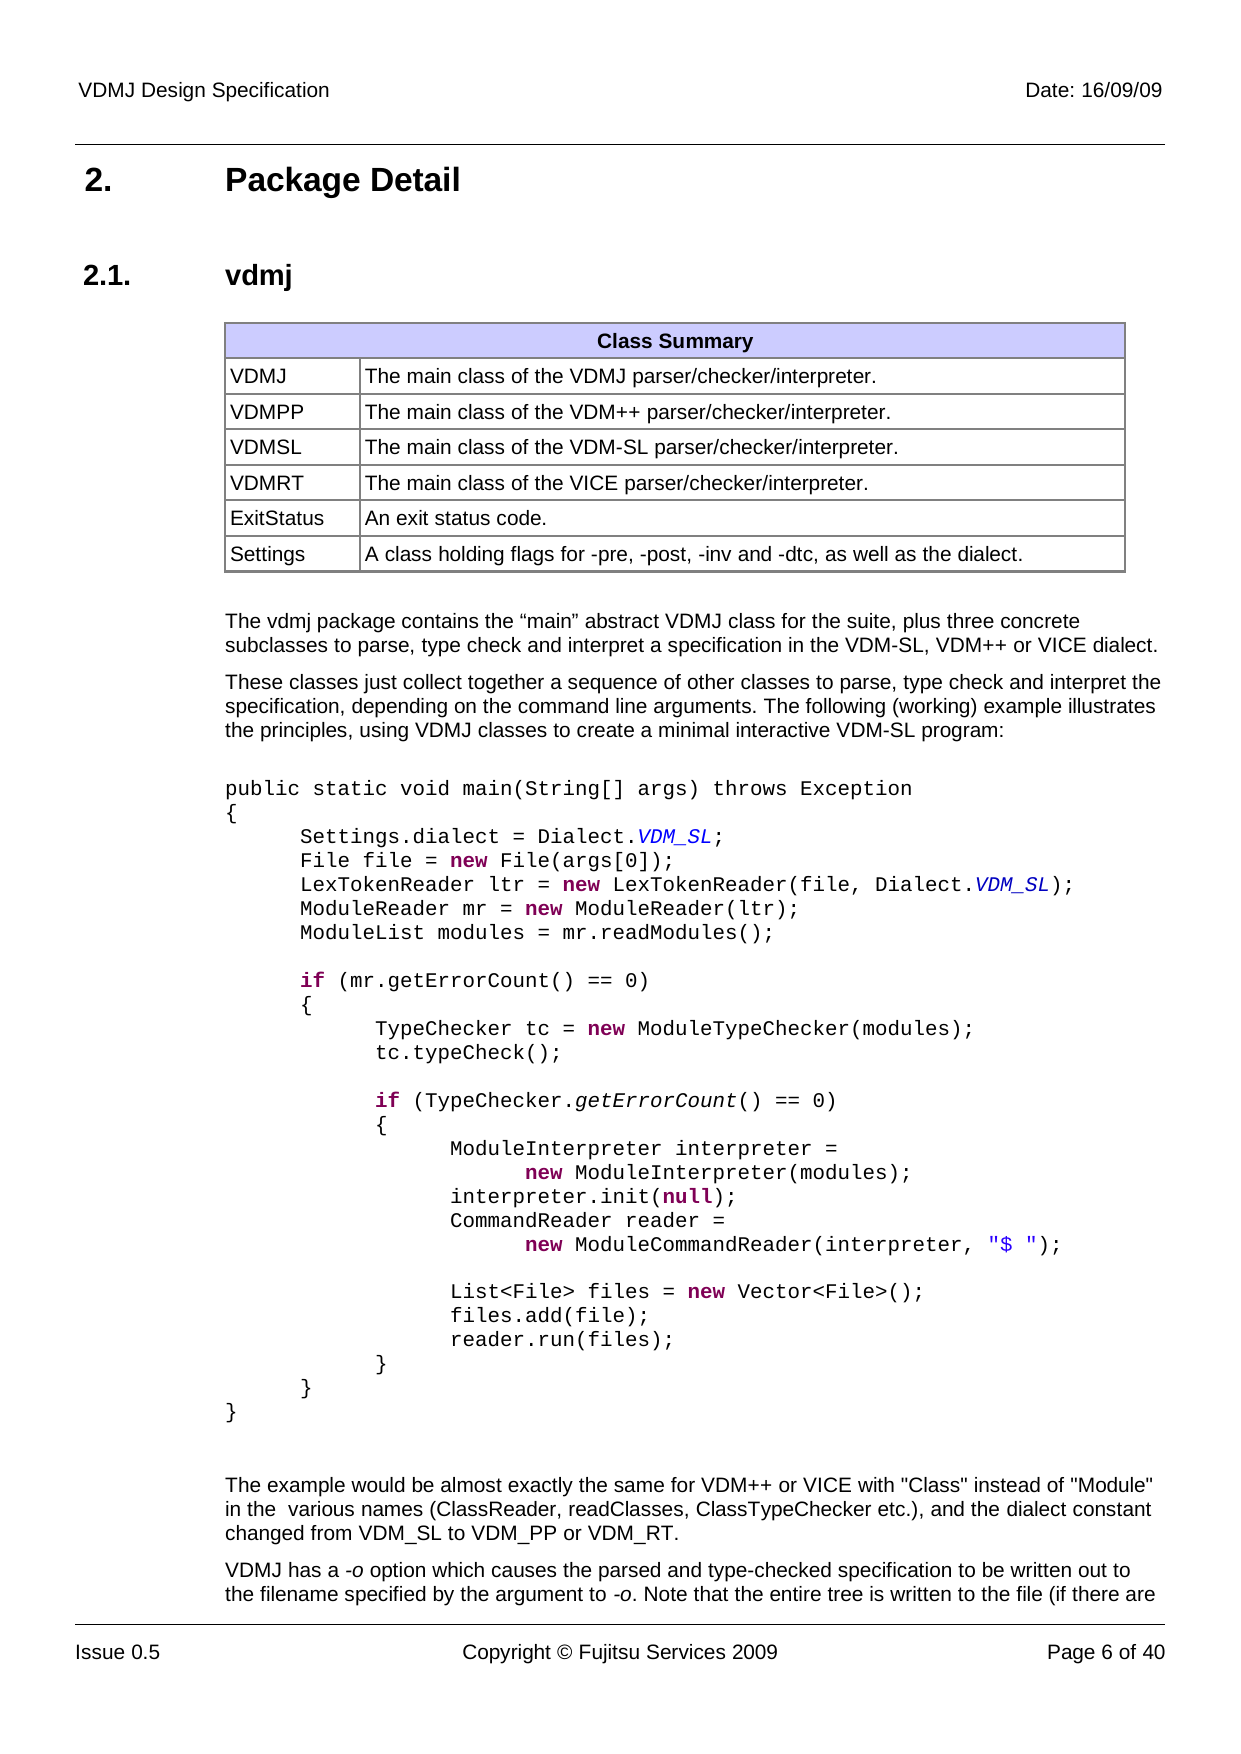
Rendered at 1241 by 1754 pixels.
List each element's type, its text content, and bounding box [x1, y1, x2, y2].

table_cell The main class of the VICE parser/checker/interpreter. [361, 466, 1124, 499]
text } [225, 1353, 1165, 1377]
table_cell Settings [226, 537, 359, 570]
text reader.run(files); [225, 1329, 1165, 1353]
table_cell The main class of the VDM-SL parser/checker/interpreter. [361, 430, 1124, 464]
text ModuleReader mr = new ModuleReader(ltr); [225, 898, 1165, 922]
text ModuleInterpreter interpreter = [225, 1138, 1165, 1162]
text { [225, 1114, 1165, 1138]
text } [225, 1377, 1165, 1401]
text ModuleList modules = mr.readModules(); [225, 922, 1165, 946]
table_cell ExitStatus [226, 501, 359, 535]
text The vdmj package contains the “main” abstract VDMJ class for the suite, plus three concrete subclasses to parse, type check and interpret a specification in the VDM-SL, VDM++ or VICE dialect. [225, 609, 1165, 657]
text tc.typeCheck(); [225, 1042, 1165, 1066]
text LexTokenReader ltr = new LexTokenReader(file, Dialect.VDM_SL); [225, 874, 1165, 898]
table_cell The main class of the VDM++ parser/checker/interpreter. [361, 395, 1124, 428]
table_cell An exit status code. [361, 501, 1124, 535]
table_cell VDMJ [226, 359, 359, 393]
table_cell A class holding flags for -pre, -post, -inv and -dtc, as well as the dialect. [361, 537, 1124, 570]
text TypeChecker tc = new ModuleTypeChecker(modules); [225, 1018, 1165, 1042]
table_cell VDMSL [226, 430, 359, 464]
table_cell VDMPP [226, 395, 359, 428]
text VDMJ has a -o option which causes the parsed and type-checked specification to be written out to the filename specified by the argument to -o. Note that the entire tree is written to the file (if there are [225, 1558, 1165, 1606]
text public static void main(String[] args) throws Exception [225, 778, 1165, 802]
text interpreter.init(null); [225, 1186, 1165, 1209]
text new ModuleCommandReader(interpreter, "$ "); [225, 1233, 1165, 1257]
text new ModuleInterpreter(modules); [225, 1162, 1165, 1186]
subtitle vdmj [75, 258, 1165, 292]
text files.add(file); [225, 1305, 1165, 1329]
text CommandReader reader = [225, 1209, 1165, 1233]
text } [225, 1401, 1165, 1425]
text File file = new File(args[0]); [225, 850, 1165, 874]
text if (TypeChecker.getErrorCount() == 0) [225, 1090, 1165, 1114]
text { [225, 802, 1165, 826]
text { [225, 994, 1165, 1018]
subtitle Package Detail [75, 160, 1165, 198]
text The example would be almost exactly the same for VDM++ or VICE with "Class" instead of "Module" in the various names (ClassReader, readClasses, ClassTypeChecker etc.), and the dialect constant changed from VDM_SL to VDM_PP or VDM_RT. [225, 1473, 1165, 1545]
text Settings.dialect = Dialect.VDM_SL; [225, 826, 1165, 850]
table_cell VDMRT [226, 466, 359, 499]
text if (mr.getErrorCount() == 0) [225, 970, 1165, 994]
text List<File> files = new Vector<File>(); [225, 1281, 1165, 1305]
table_cell The main class of the VDMJ parser/checker/interpreter. [361, 359, 1124, 393]
text These classes just collect together a sequence of other classes to parse, type check and interpret the specification, depending on the command line arguments. The following (working) example illustrates the principles, using VDMJ classes to create a minimal interactive VDM-SL program: [225, 670, 1165, 742]
table_header Class Summary [226, 324, 1124, 357]
